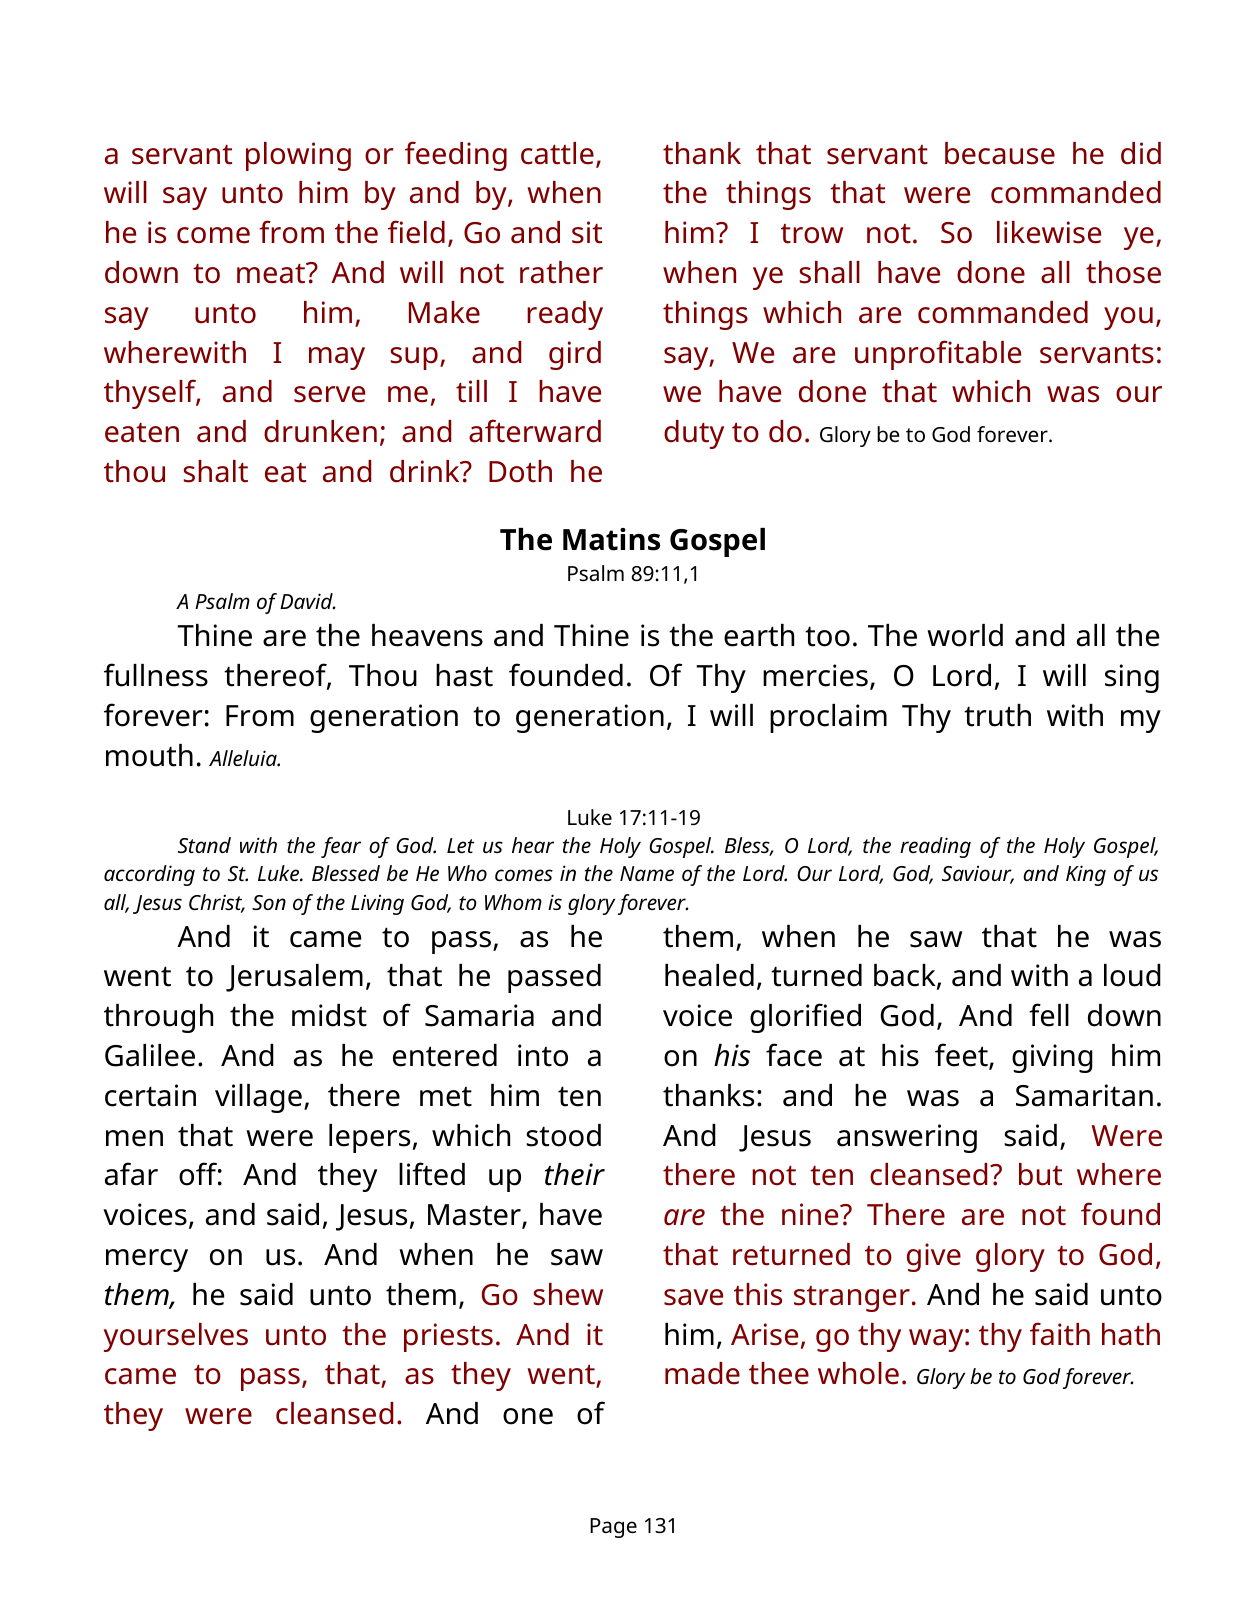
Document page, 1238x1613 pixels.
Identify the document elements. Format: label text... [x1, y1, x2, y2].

text And it came to pass, as he went to Jerusalem, that he passed through the midst of Samaria and Galilee. And as he entered into a certain village, there met him ten men that were lepers, which stood afar off: And they lifted up their voices, and said, Jesus, Master, have mercy on us. And when he saw them, he said unto them, Go shew yourselves unto the priests. And it came to pass, that, as they went, they were cleansed. And one of [103, 916, 604, 1433]
text Stand with the fear of God. Let us hear the Holy Gospel. Bless, O Lord, the reading of the Holy Gospel, according to St. Luke. Blessed be He Who comes in the Name of the Lord. Our Lord, God, Saviour, and King of us all, Jesus Christ, Son of the Living God, to Whom is glory forever. [103, 831, 1163, 916]
text Thine are the heavens and Thine is the earth too. The world and all the fullness thereof, Thou hast founded. Of Thy mercies, O Lord, I will sing forever: From generation to generation, I will proclaim Thy truth with my mouth. Alleluia. [103, 616, 1163, 775]
text a servant plowing or feeding cattle, will say unto him by and by, when he is come from the field, Go and sit down to meat? And will not rather say unto him, Make ready wherewith I may sup, and gird thyself, and serve me, till I have eaten and drunken; and afterward thou shalt eat and drink? Doth he [103, 133, 604, 491]
text Psalm 89:11,1 [103, 559, 1163, 587]
text The Matins Gospel [103, 519, 1163, 559]
text Luke 17:11-19 [103, 803, 1163, 831]
text them, when he saw that he was healed, turned back, and with a loud voice glorified God, And fell down on his face at his feet, giving him thanks: and he was a Samaritan. And Jesus answering said, Were there not ten cleansed? but where are the nine? There are not found that returned to give glory to God, save this stranger. And he said unto him, Arise, go thy way: thy faith hath made thee whole. Glory be to God forever. [663, 916, 1163, 1393]
text A Psalm of David. [103, 587, 1163, 616]
text thank that servant because he did the things that were commanded him? I trow not. So likewise ye, when ye shall have done all those things which are commanded you, say, We are unprofitable servants: we have done that which was our duty to do. Glory be to God forever. [663, 133, 1163, 451]
